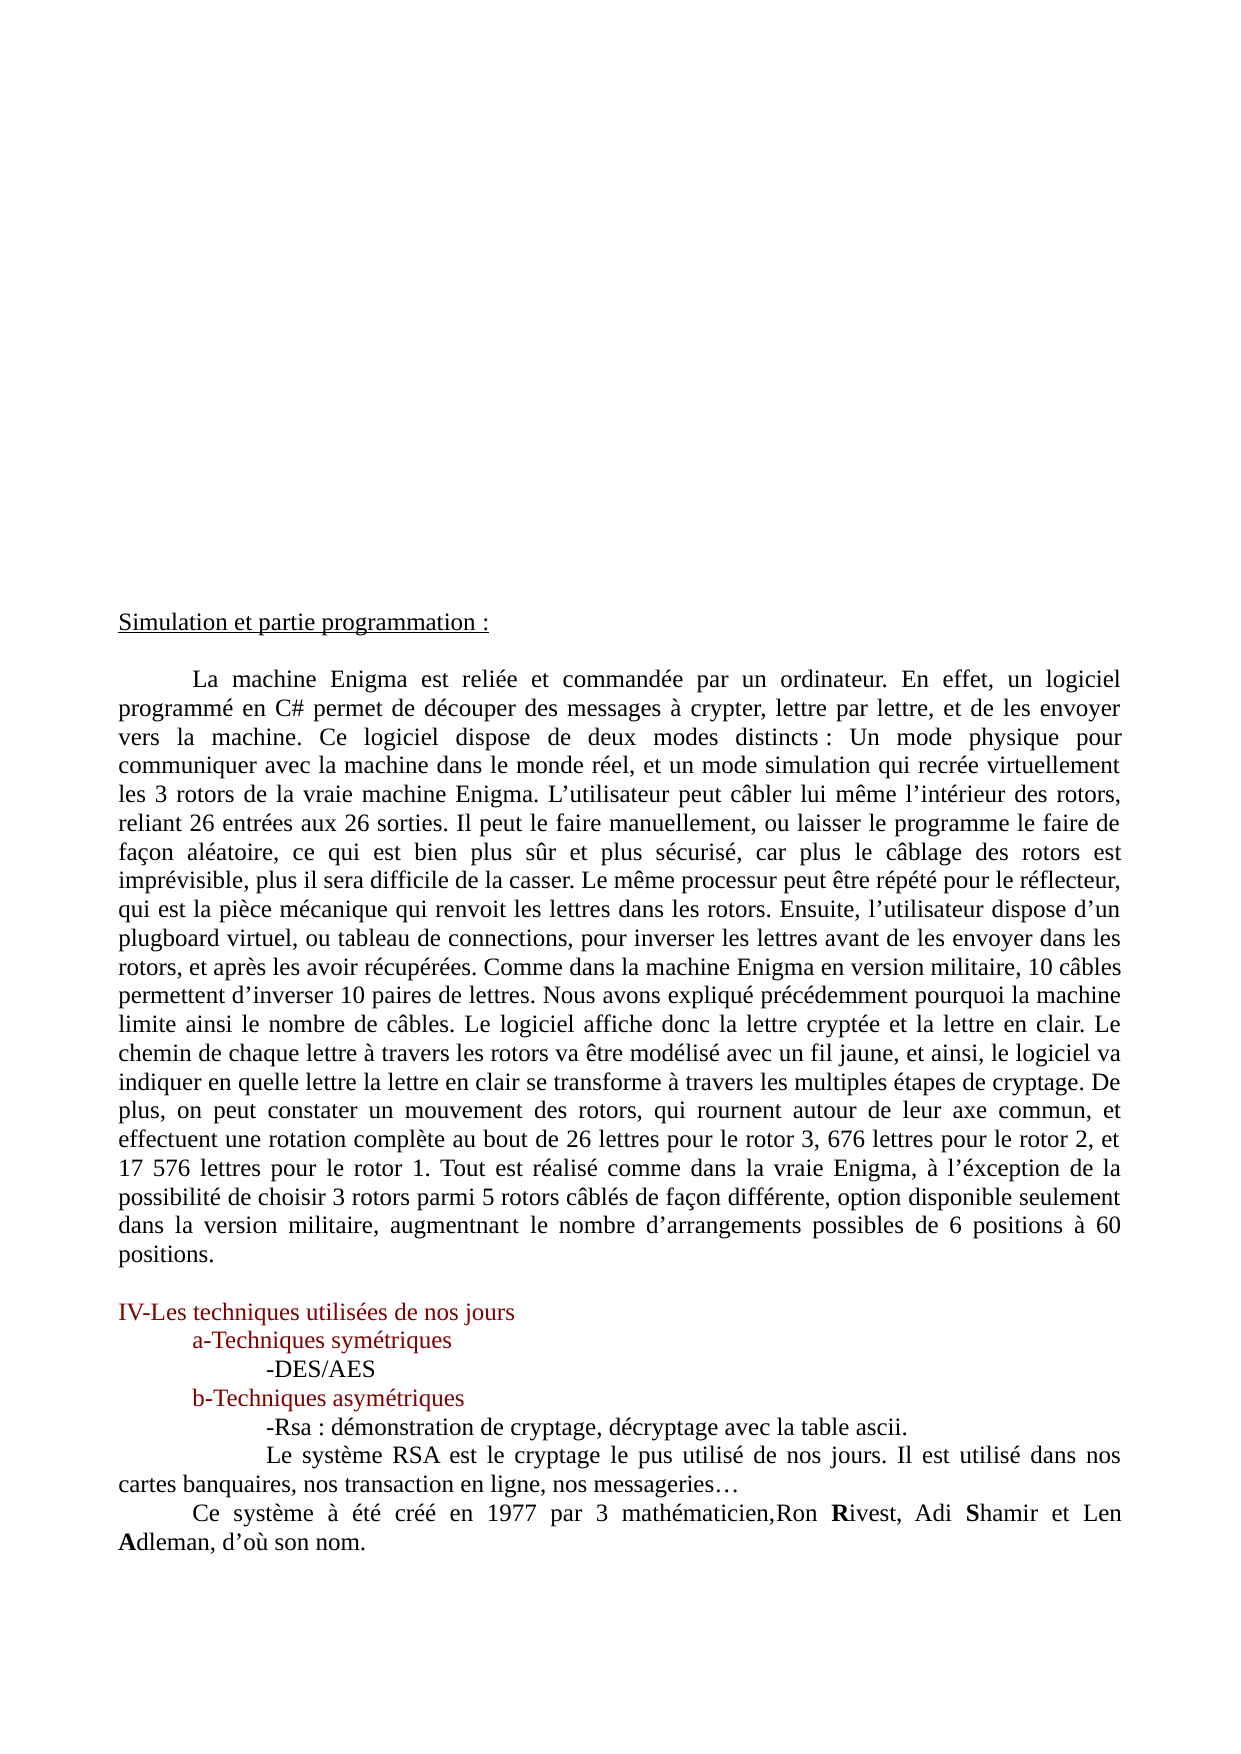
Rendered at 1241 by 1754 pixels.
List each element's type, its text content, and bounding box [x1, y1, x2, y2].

text Le système RSA est le cryptage le pus utilisé de nos jours. Il est utilisé dans nos cartes banquaires, nos transaction en ligne, nos messageries… [118, 1441, 1122, 1498]
text La machine Enigma est reliée et commandée par un ordinateur. En effet, un logiciel programmé en C# permet de découper des messages à crypter, lettre par lettre, et de les envoyer vers la machine. Ce logiciel dispose de deux modes distincts : Un mode physique pour communiquer avec la machine dans le monde réel, et un mode simulation qui recrée virtuellement les 3 rotors de la vraie machine Enigma. L’utilisateur peut câbler lui même l’intérieur des rotors, reliant 26 entrées aux 26 sorties. Il peut le faire manuellement, ou laisser le programme le faire de façon aléatoire, ce qui est bien plus sûr et plus sécurisé, car plus le câblage des rotors est imprévisible, plus il sera difficile de la casser. Le même processur peut être répété pour le réflecteur, qui est la pièce mécanique qui renvoit les lettres dans les rotors. Ensuite, l’utilisateur dispose d’un plugboard virtuel, ou tableau de connections, pour inverser les lettres avant de les envoyer dans les rotors, et après les avoir récupérées. Comme dans la machine Enigma en version militaire, 10 câbles permettent d’inverser 10 paires de lettres. Nous avons expliqué précédemment pourquoi la machine limite ainsi le nombre de câbles. Le logiciel affiche donc la lettre cryptée et la lettre en clair. Le chemin de chaque lettre à travers les rotors va être modélisé avec un fil jaune, et ainsi, le logiciel va indiquer en quelle lettre la lettre en clair se transforme à travers les multiples étapes de cryptage. De plus, on peut constater un mouvement des rotors, qui rournent autour de leur axe commun, et effectuent une rotation complète au bout de 26 lettres pour le rotor 3, 676 lettres pour le rotor 2, et 17 576 lettres pour le rotor 1. Tout est réalisé comme dans la vraie Enigma, à l’éxception de la possibilité de choisir 3 rotors parmi 5 rotors câblés de façon différente, option disponible seulement dans la version militaire, augmentnant le nombre d’arrangements possibles de 6 positions à 60 positions. [118, 664, 1122, 1268]
text Ce système à été créé en 1977 par 3 mathématicien,Ron Rivest, Adi Shamir et Len Adleman, d’où son nom. [118, 1498, 1122, 1556]
text b-Techniques asymétriques [118, 1383, 1122, 1412]
text IV-Les techniques utilisées de nos jours [118, 1297, 1122, 1326]
text -Rsa : démonstration de cryptage, décryptage avec la table ascii. [118, 1412, 1122, 1441]
text -DES/AES [118, 1354, 1122, 1383]
text a-Techniques symétriques [118, 1326, 1122, 1354]
text Simulation et partie programmation : [118, 607, 1122, 636]
